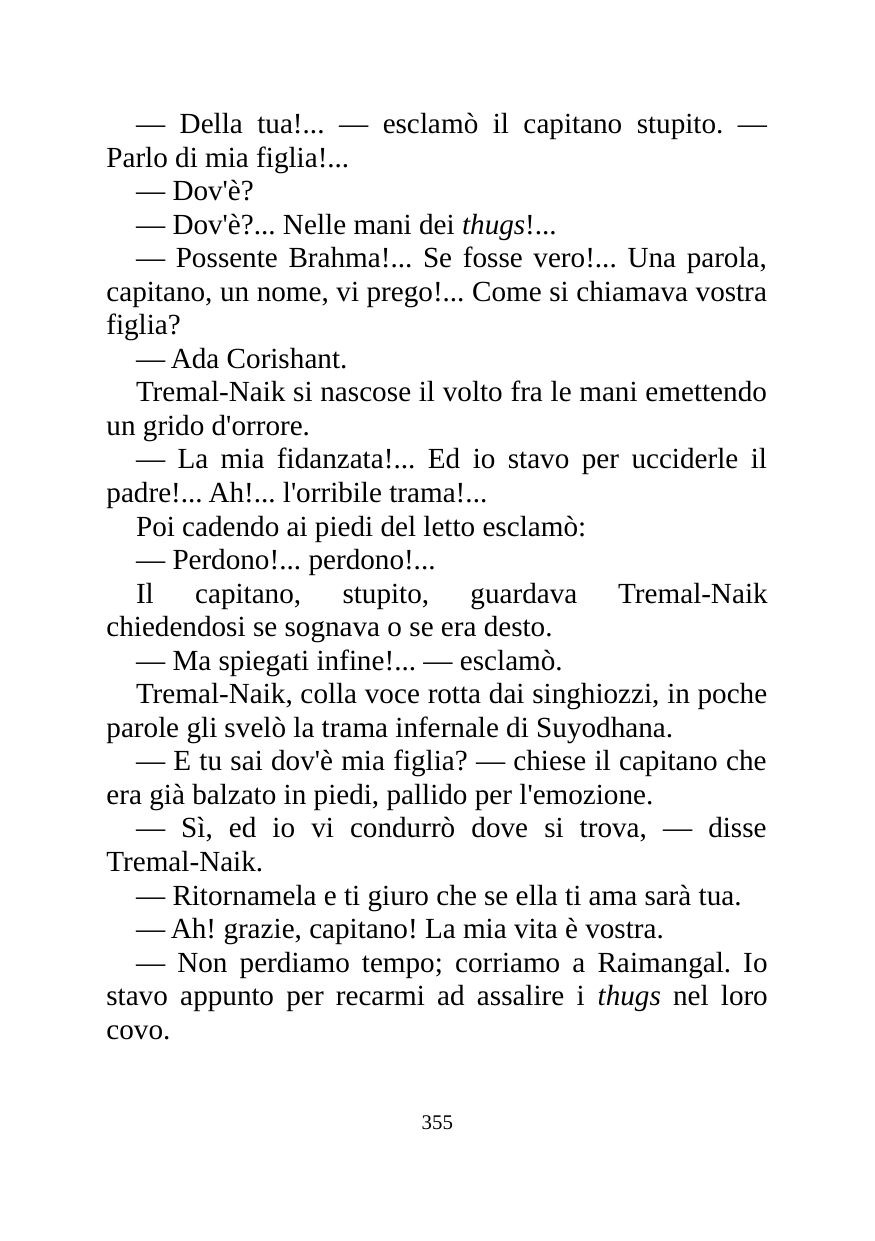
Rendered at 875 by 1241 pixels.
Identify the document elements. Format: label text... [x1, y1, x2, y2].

text — Ma spiegati infine!... — esclamò. [106, 643, 768, 676]
text Poi cadendo ai piedi del letto esclamò: [106, 509, 768, 542]
text — Della tua!... — esclamò il capitano stupito. — Parlo di mia figlia!... [106, 106, 768, 173]
text — Sì, ed io vi condurrò dove si trova, — disse Tremal-Naik. [106, 811, 768, 878]
text — Dov'è?... Nelle mani dei thugs!... [106, 207, 768, 240]
text — E tu sai dov'è mia figlia? — chiese il capitano che era già balzato in piedi, pallido per l'emozione. [106, 743, 768, 811]
text — Ada Corishant. [106, 341, 768, 374]
text — Possente Brahma!... Se fosse vero!... Una parola, capitano, un nome, vi prego!... Come si chiamava vostra figlia? [106, 240, 768, 341]
text — Dov'è? [106, 173, 768, 207]
text Il capitano, stupito, guardava Tremal-Naik chiedendosi se sognava o se era desto. [106, 576, 768, 643]
text Tremal-Naik si nascose il volto fra le mani emettendo un grido d'orrore. [106, 374, 768, 442]
text Tremal-Naik, colla voce rotta dai singhiozzi, in poche parole gli svelò la trama infernale di Suyodhana. [106, 676, 768, 743]
text — Perdono!... perdono!... [106, 542, 768, 576]
text — Non perdiamo tempo; corriamo a Raimangal. Io stavo appunto per recarmi ad assalire i thugs nel loro covo. [106, 945, 768, 1045]
text — Ritornamela e ti giuro che se ella ti ama sarà tua. [106, 878, 768, 911]
text — Ah! grazie, capitano! La mia vita è vostra. [106, 911, 768, 945]
text — La mia fidanzata!... Ed io stavo per ucciderle il padre!... Ah!... l'orribile trama!... [106, 442, 768, 509]
